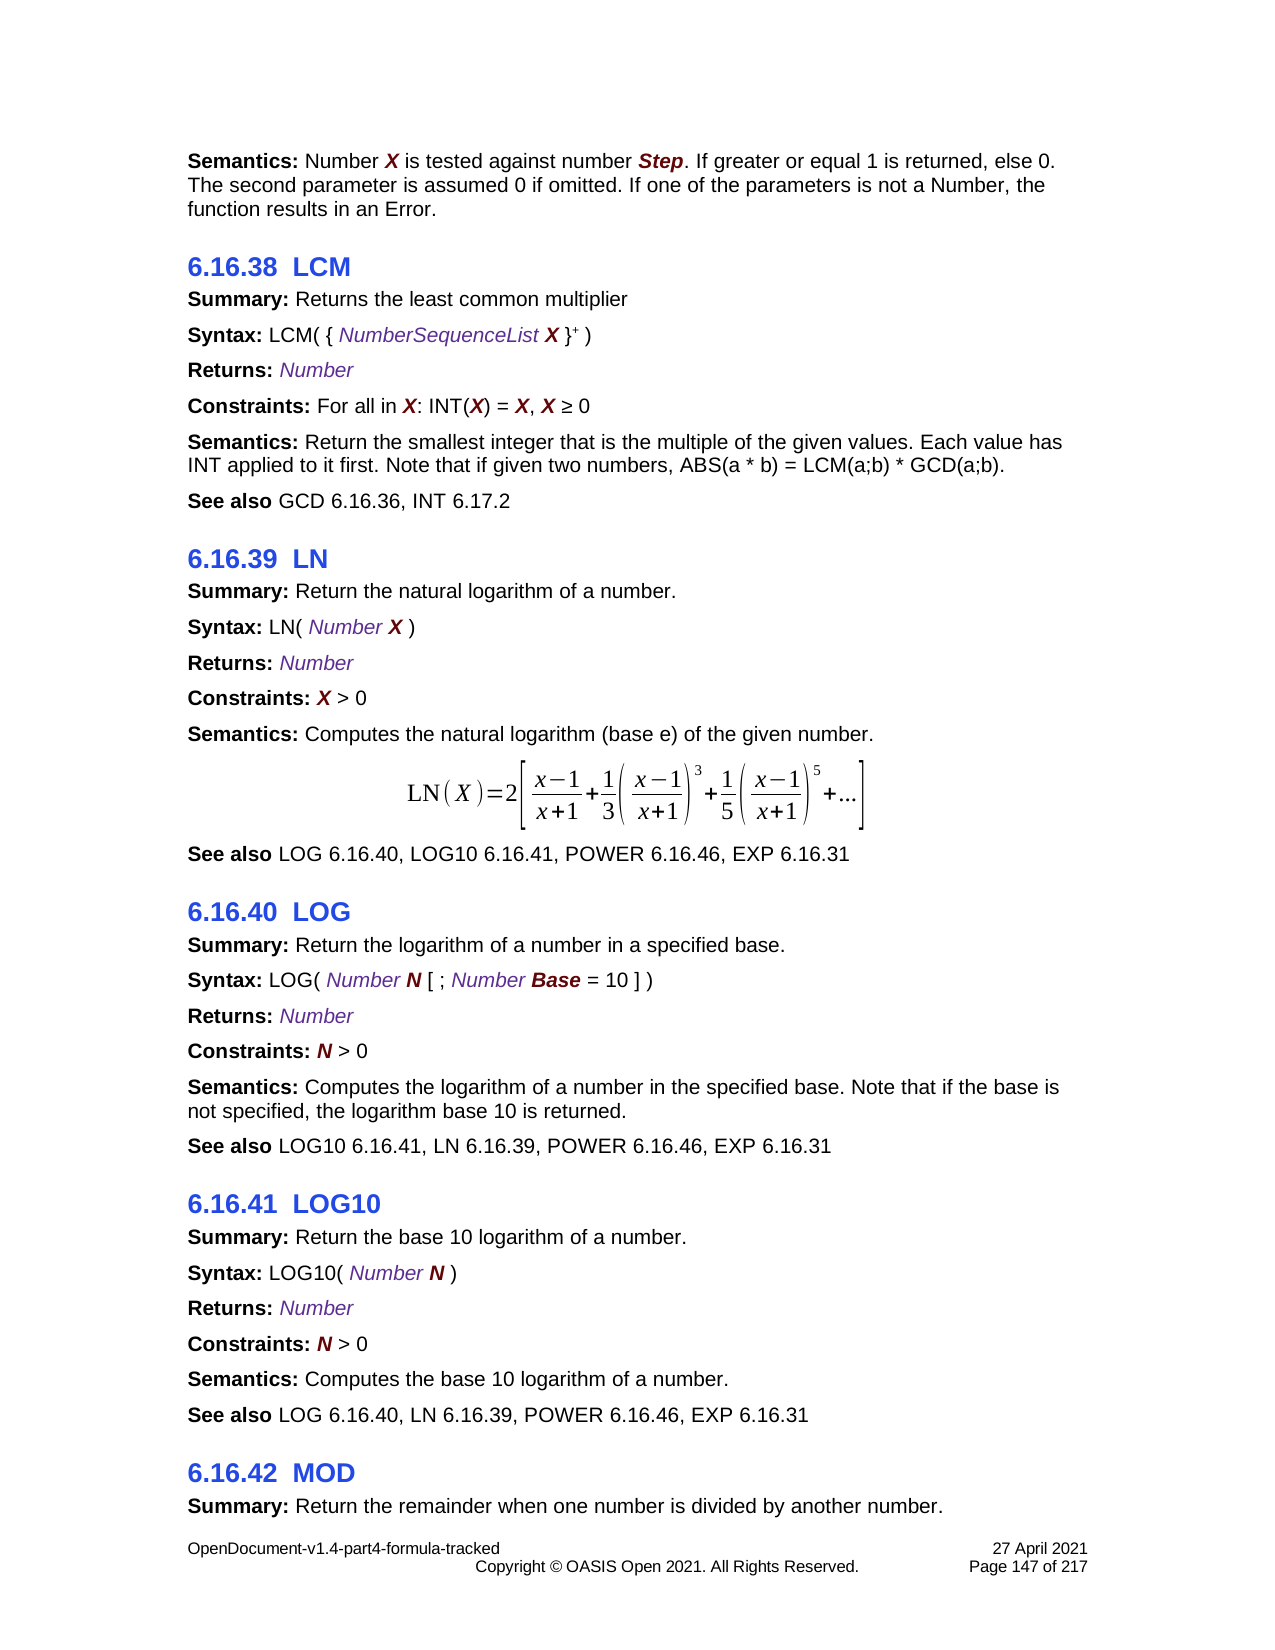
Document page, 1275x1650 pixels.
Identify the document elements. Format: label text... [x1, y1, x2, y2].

subtitle LN [187, 544, 1088, 574]
text Semantics: Computes the logarithm of a number in the specified base. Note that if the base is not specified, the logarithm base 10 is returned. [187, 1076, 1088, 1123]
text Returns: Number [187, 359, 1088, 382]
text Semantics: Return the smallest integer that is the multiple of the given values. Each value has INT applied to it first. Note that if given two numbers, ABS(a * b) = LCM(a;b) * GCD(a;b). [187, 430, 1088, 477]
text Semantics: Computes the natural logarithm (base e) of the given number. [187, 722, 1088, 746]
text Syntax: LCM( { NumberSequenceList X }+ ) [187, 323, 1088, 347]
text See also GCD 6.16.36, INT 6.17.2 [187, 489, 1088, 513]
text Constraints: X > 0 [187, 687, 1088, 710]
subtitle LCM [187, 252, 1088, 282]
text Constraints: N > 0 [187, 1332, 1088, 1356]
text Semantics: Computes the base 10 logarithm of a number. [187, 1368, 1088, 1391]
text Constraints: For all in X: INT(X) = X, X ≥ 0 [187, 394, 1088, 418]
text Semantics: Number X is tested against number Step. If greater or equal 1 is returned, else 0. The second parameter is assumed 0 if omitted. If one of the parameters is not a Number, the function results in an Error. [187, 150, 1088, 221]
text Summary: Return the logarithm of a number in a specified base. [187, 933, 1088, 957]
text Syntax: LOG( Number N [ ; Number Base = 10 ] ) [187, 969, 1088, 992]
text Summary: Return the base 10 logarithm of a number. [187, 1225, 1088, 1249]
text Summary: Return the natural logarithm of a number. [187, 580, 1088, 603]
text Constraints: N > 0 [187, 1040, 1088, 1063]
subtitle LOG10 [187, 1189, 1088, 1219]
text Syntax: LN( Number X ) [187, 616, 1088, 639]
text Summary: Returns the least common multiplier [187, 288, 1088, 311]
text Returns: Number [187, 651, 1088, 675]
text See also LOG 6.16.40, LN 6.16.39, POWER 6.16.46, EXP 6.16.31 [187, 1403, 1088, 1427]
text Summary: Return the remainder when one number is divided by another number. [187, 1494, 1088, 1518]
text Returns: Number [187, 1297, 1088, 1320]
subtitle LOG [187, 897, 1088, 927]
text Syntax: LOG10( Number N ) [187, 1261, 1088, 1284]
text Returns: Number [187, 1004, 1088, 1028]
subtitle MOD [187, 1458, 1088, 1488]
text See also LOG 6.16.40, LOG10 6.16.41, POWER 6.16.46, EXP 6.16.31 [187, 842, 1088, 866]
text See also LOG10 6.16.41, LN 6.16.39, POWER 6.16.46, EXP 6.16.31 [187, 1135, 1088, 1158]
